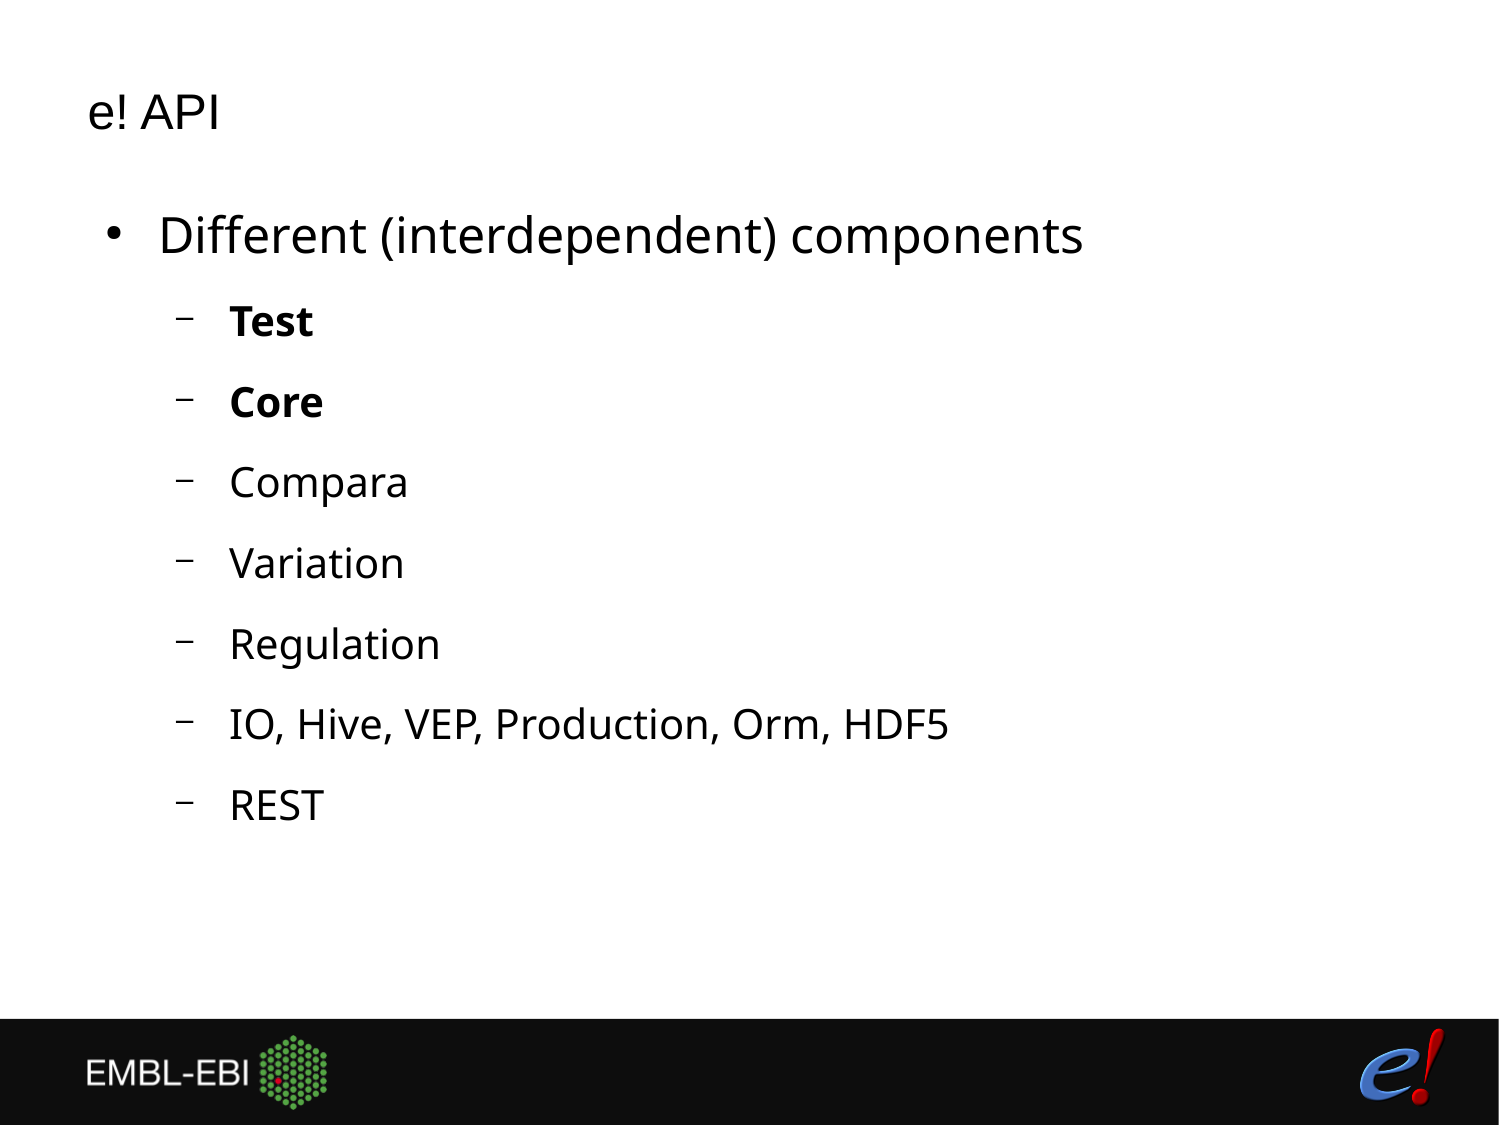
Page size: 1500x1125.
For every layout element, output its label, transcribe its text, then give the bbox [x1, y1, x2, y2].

title e! API [87, 50, 1425, 175]
picture [87, 1035, 327, 1110]
picture [1357, 1026, 1448, 1112]
list Different (interdependent) components Test Core Compara Variation Regulation IO, Hive, VEP, Production, Orm, HDF5 REST [87, 200, 1425, 914]
